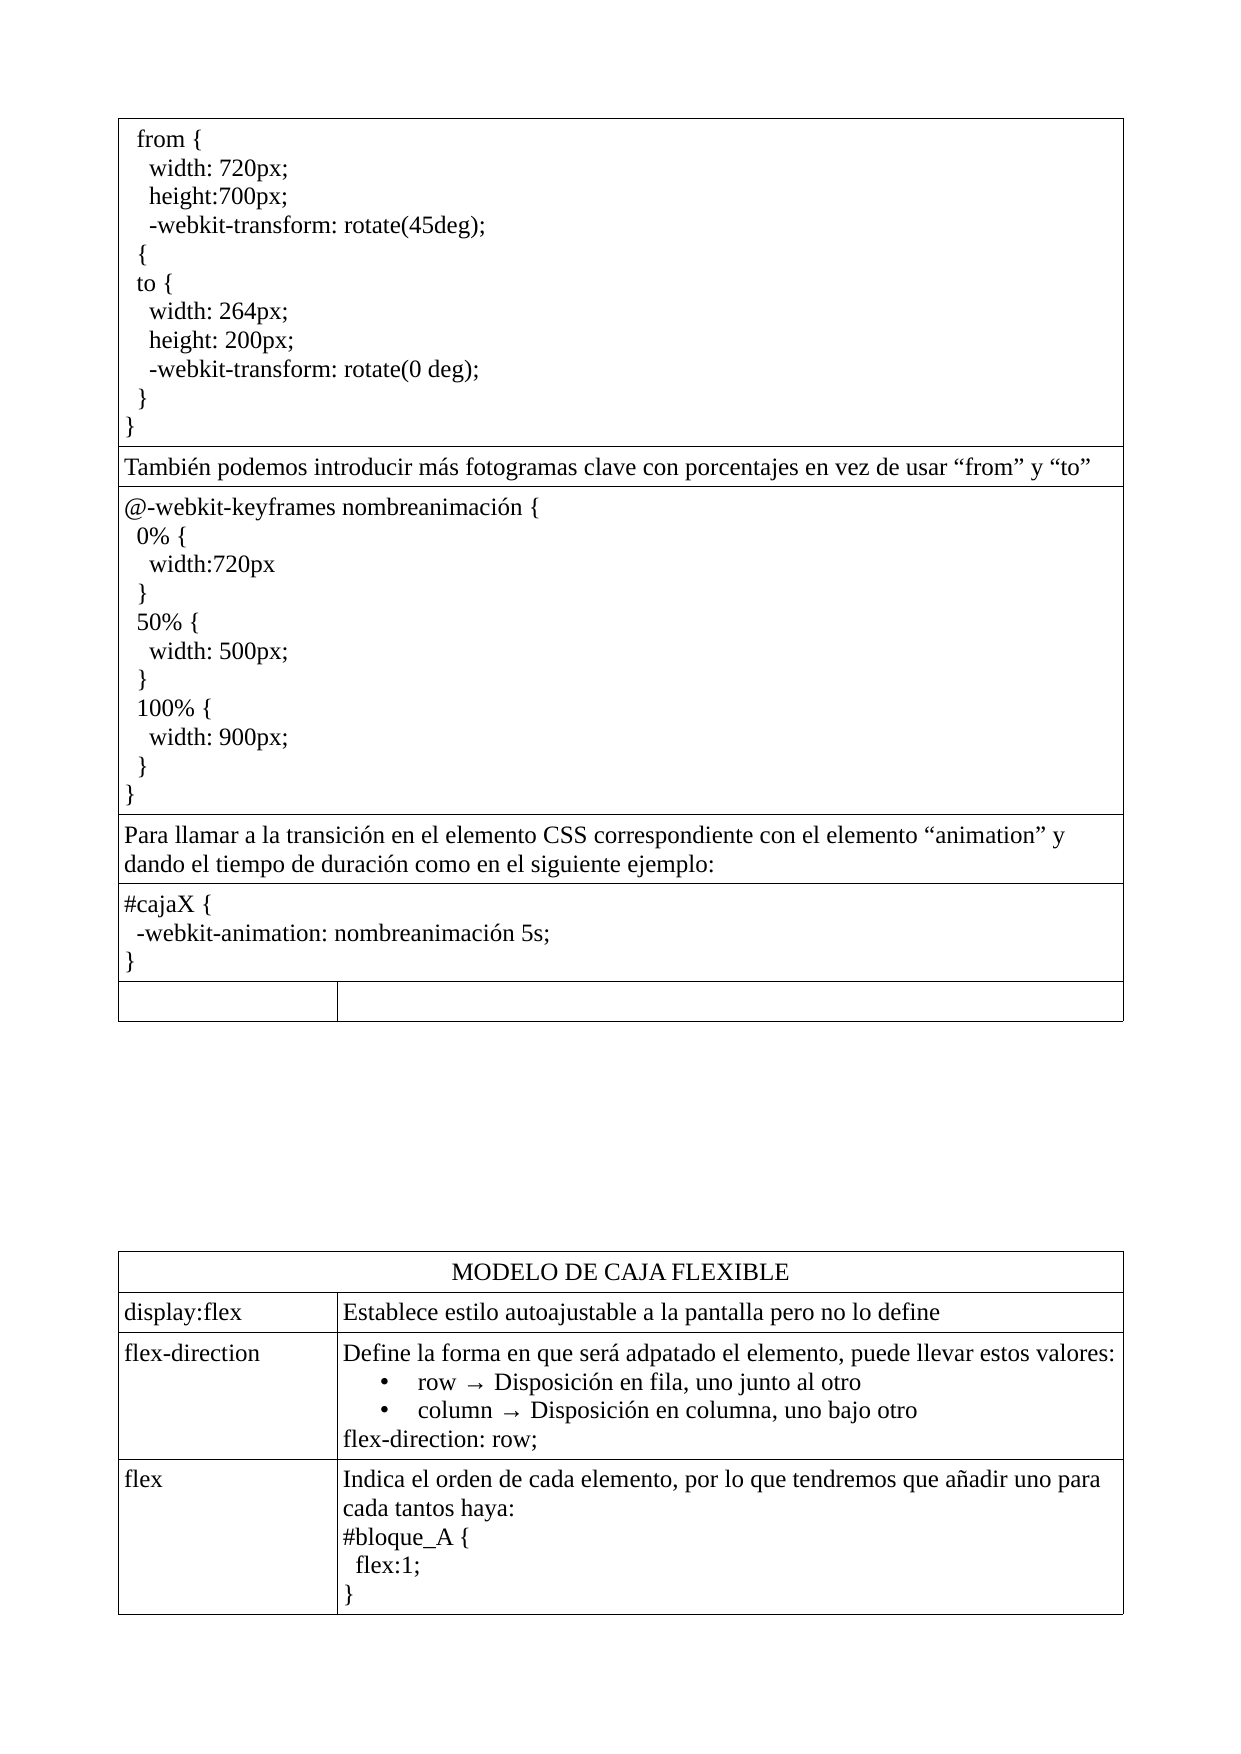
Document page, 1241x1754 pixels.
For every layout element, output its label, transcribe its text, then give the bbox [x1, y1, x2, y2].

table_cell Establece estilo autoajustable a la pantalla pero no lo define [338, 1293, 1123, 1332]
table_cell Para llamar a la transición en el elemento CSS correspondiente con el elemento “animation” y dando el tiempo de duración como en el siguiente ejemplo: [119, 815, 1123, 883]
table_cell Indica el orden de cada elemento, por lo que tendremos que añadir uno para cada tantos haya: #bloque_A { flex:1; } [338, 1460, 1123, 1614]
table_cell #cajaX { -webkit-animation: nombreanimación 5s; } [119, 884, 1123, 981]
table_cell [338, 982, 1123, 1021]
table_header MODELO DE CAJA FLEXIBLE [119, 1252, 1123, 1292]
table_cell flex [119, 1460, 337, 1614]
table_cell @-webkit-keyframes nombreanimación { 0% { width:720px } 50% { width: 500px; } 100% { width: 900px; } } [119, 487, 1123, 814]
table_cell from { width: 720px; height:700px; -webkit-transform: rotate(45deg); { to { width: 264px; height: 200px; -webkit-transform: rotate(0 deg); } } [119, 119, 1123, 446]
table_cell [119, 982, 337, 1021]
table_cell display:flex [119, 1293, 337, 1332]
table_cell flex-direction [119, 1333, 337, 1458]
table_cell Define la forma en que será adpatado el elemento, puede llevar estos valores: row → Disposición en fila, uno junto al otro column → Disposición en columna, uno bajo otro flex-direction: row; [338, 1333, 1123, 1458]
table_cell También podemos introducir más fotogramas clave con porcentajes en vez de usar “from” y “to” [119, 447, 1123, 486]
